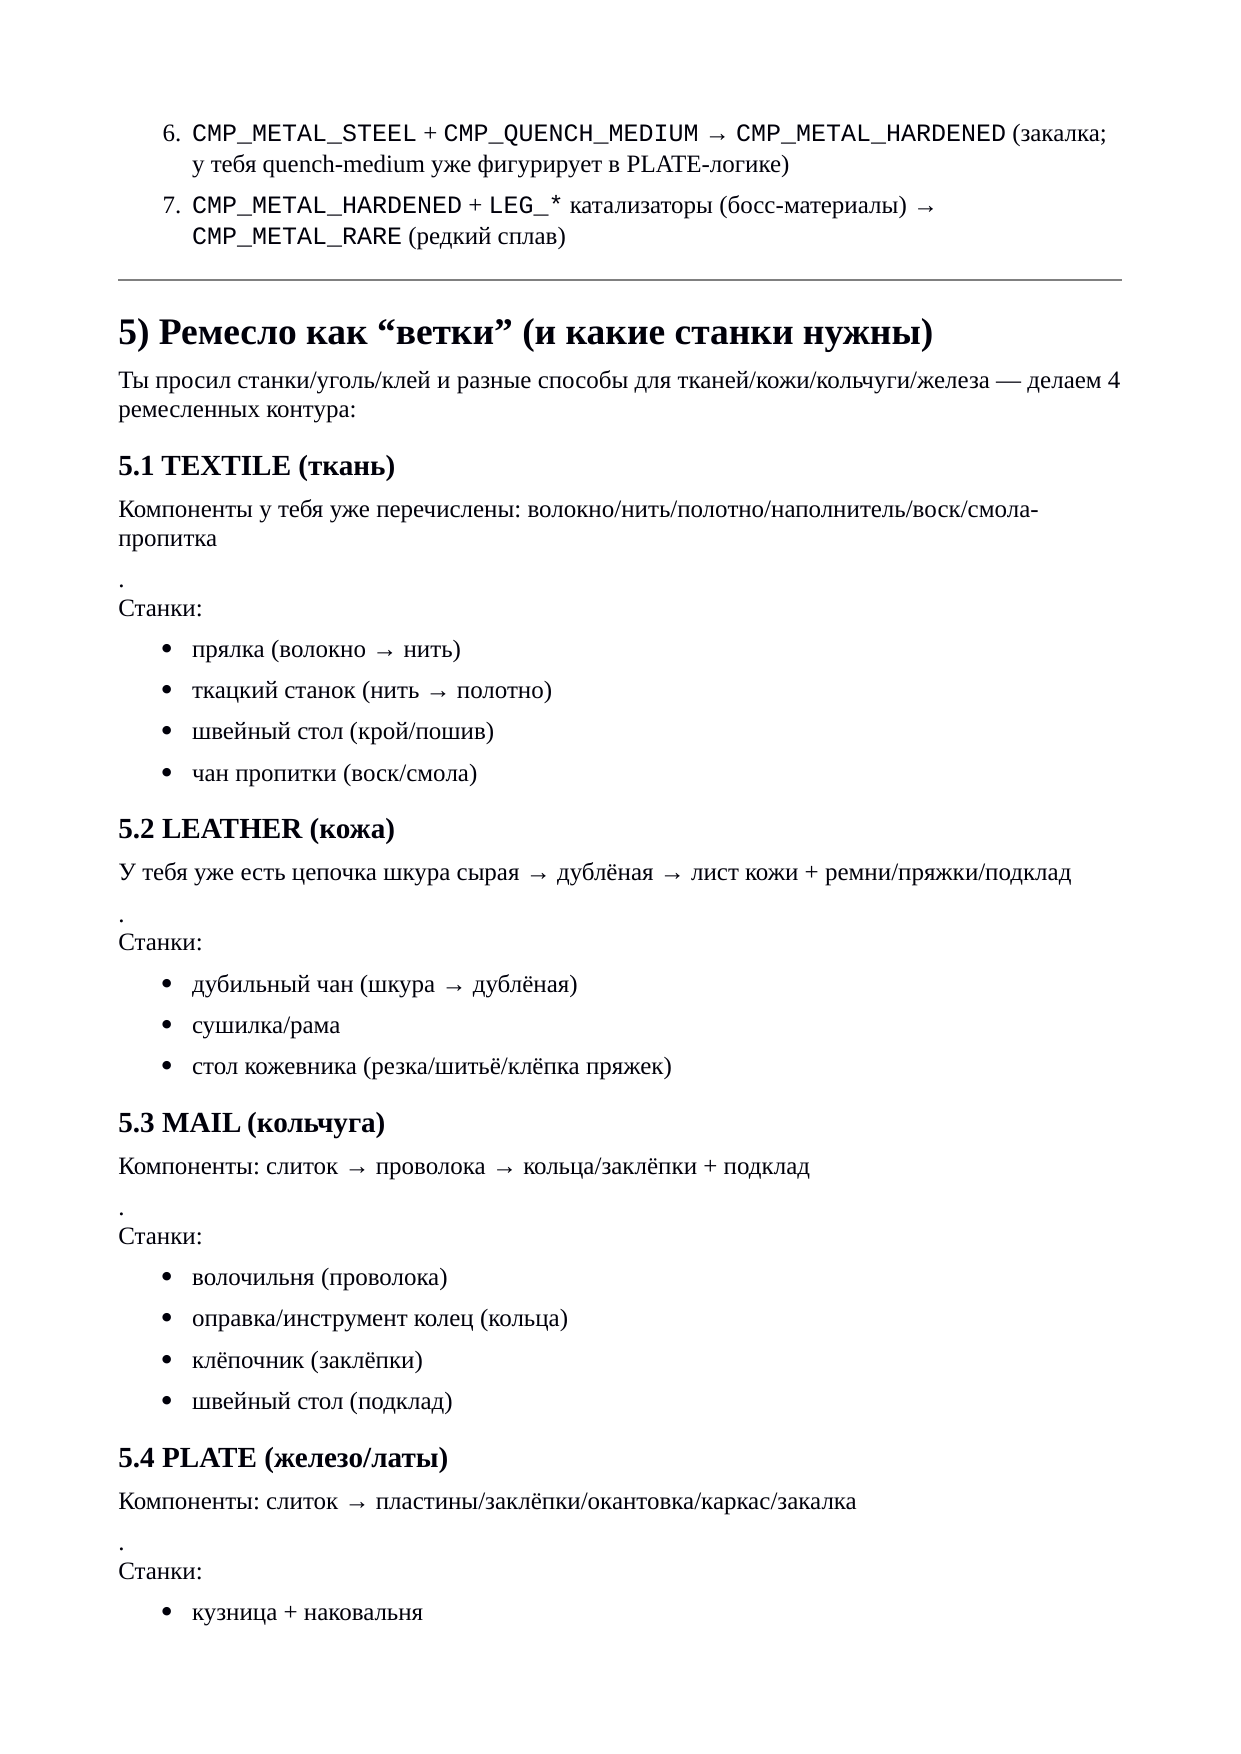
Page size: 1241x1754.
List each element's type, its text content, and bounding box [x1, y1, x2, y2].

subtitle 5.3 MAIL (кольчуга) [118, 1105, 1122, 1138]
subtitle 5.2 LEATHER (кожа) [118, 811, 1122, 845]
subtitle 5.1 TEXTILE (ткань) [118, 448, 1122, 481]
subtitle 5) Ремесло как “ветки” (и какие станки нужны) [118, 310, 1122, 353]
list прялка (волокно → нить) [162, 634, 1122, 663]
list оправка/инструмент колец (кольца) [162, 1303, 1122, 1332]
text . Станки: [118, 1192, 1122, 1250]
list кузница + наковальня [162, 1597, 1122, 1626]
list стол кожевника (резка/шитьё/клёпка пряжек) [162, 1051, 1122, 1080]
text . Станки: [118, 1527, 1122, 1584]
text У тебя уже есть цепочка шкура сырая → дублёная → лист кожи + ремни/пряжки/подклад [118, 857, 1122, 886]
subtitle 5.4 PLATE (железо/латы) [118, 1440, 1122, 1473]
list чан пропитки (воск/смола) [162, 758, 1122, 786]
list волочильня (проволока) [162, 1262, 1122, 1291]
list CMP_METAL_STEEL + CMP_QUENCH_MEDIUM → CMP_METAL_HARDENED (закалка; у тебя quench-medium уже фигурирует в PLATE-логике) [162, 118, 1122, 178]
list ткацкий станок (нить → полотно) [162, 675, 1122, 704]
text . Станки: [118, 899, 1122, 956]
list клёпочник (заклёпки) [162, 1345, 1122, 1373]
text Компоненты у тебя уже перечислены: волокно/нить/полотно/наполнитель/воск/смола-пропитка [118, 494, 1122, 551]
list сушилка/рама [162, 1010, 1122, 1039]
list швейный стол (подклад) [162, 1386, 1122, 1415]
text Компоненты: слиток → пластины/заклёпки/окантовка/каркас/закалка [118, 1486, 1122, 1514]
text Компоненты: слиток → проволока → кольца/заклёпки + подклад [118, 1151, 1122, 1180]
list CMP_METAL_HARDENED + LEG_* катализаторы (босс-материалы) → CMP_METAL_RARE (редкий сплав) [162, 190, 1122, 252]
text . Станки: [118, 564, 1122, 621]
list дубильный чан (шкура → дублёная) [162, 969, 1122, 997]
list швейный стол (крой/пошив) [162, 716, 1122, 745]
text Ты просил станки/уголь/клей и разные способы для тканей/кожи/кольчуги/железа — делаем 4 ремесленных контура: [118, 365, 1122, 423]
